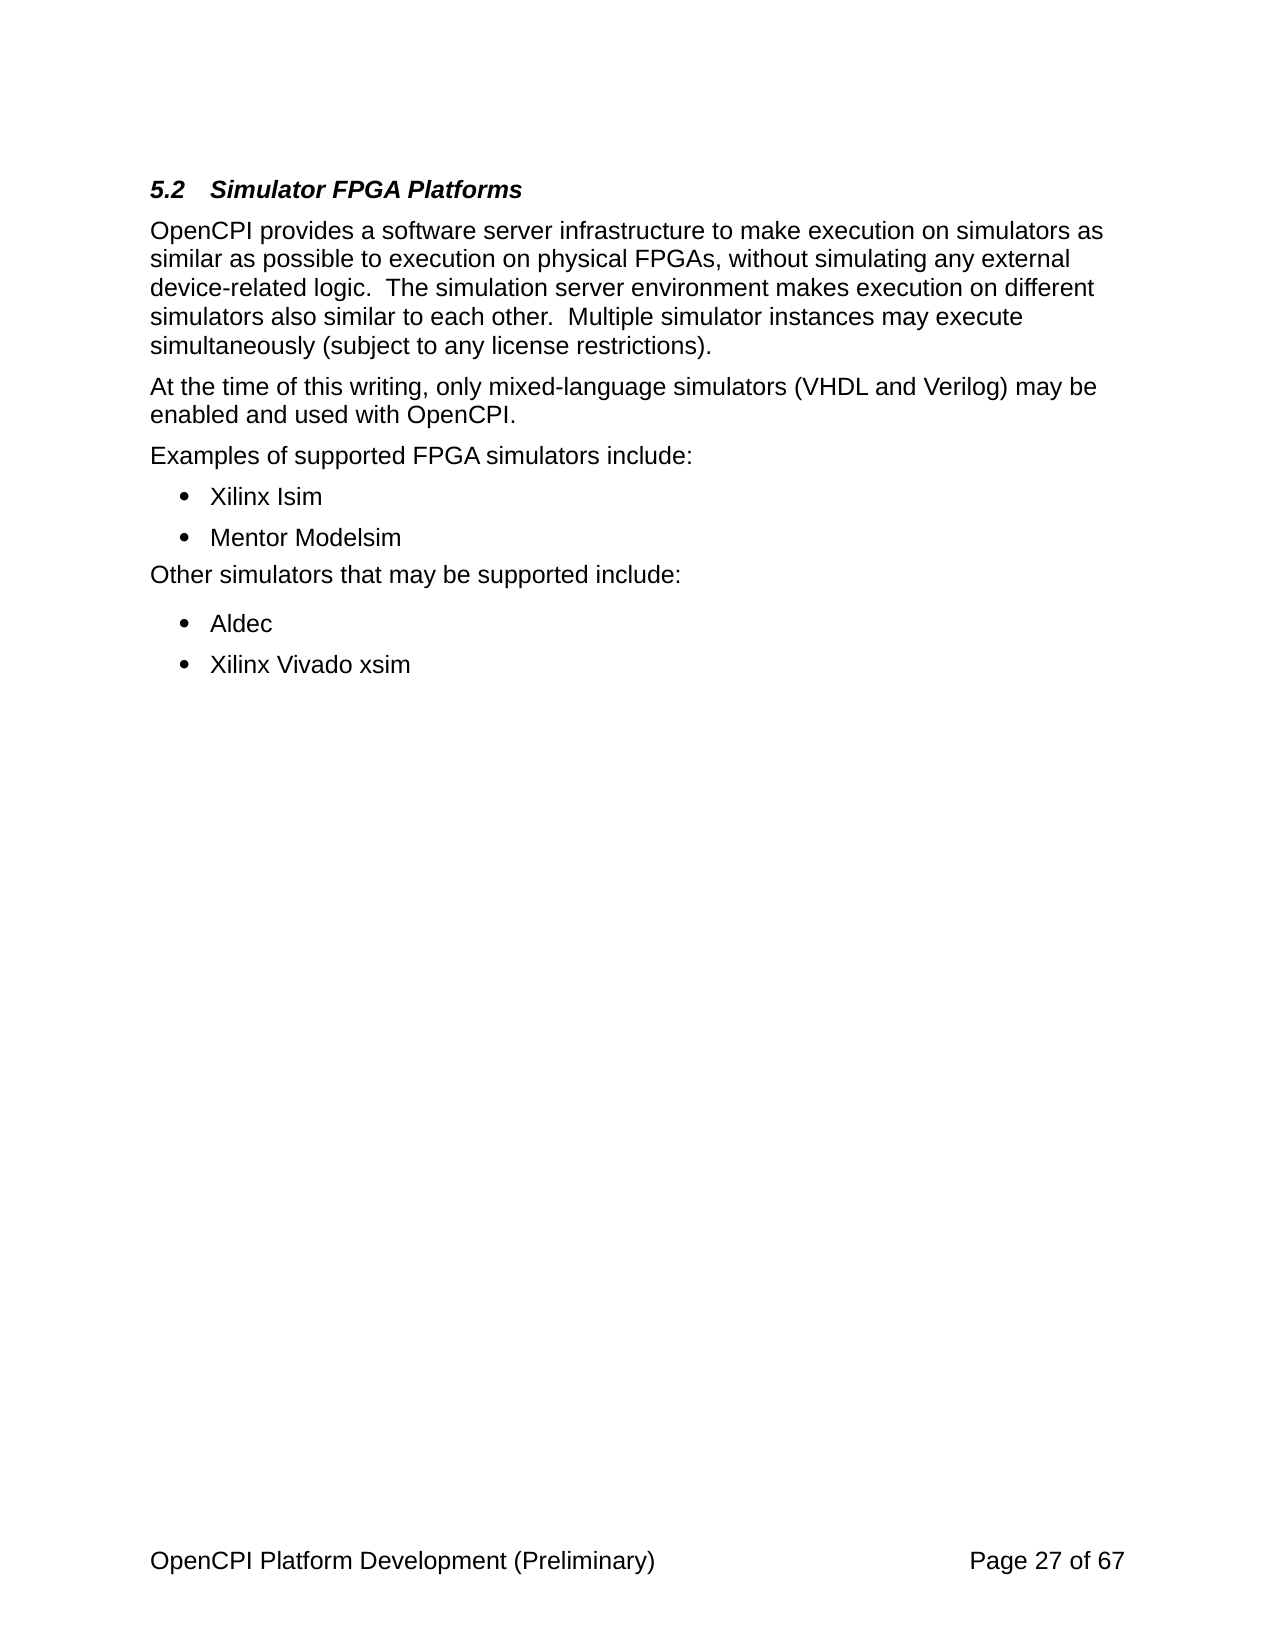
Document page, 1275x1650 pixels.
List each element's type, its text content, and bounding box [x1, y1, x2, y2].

list Aldec [180, 609, 1125, 638]
list Xilinx Isim [180, 482, 1125, 511]
text At the time of this writing, only mixed-language simulators (VHDL and Verilog) may be enabled and used with OpenCPI. [150, 371, 1125, 429]
text Other simulators that may be supported include: [150, 560, 1125, 589]
list Mentor Modelsim [180, 522, 1125, 551]
subtitle Simulator FPGA Platforms [150, 175, 1125, 204]
text OpenCPI provides a software server infrastructure to make execution on simulators as similar as possible to execution on physical FPGAs, without simulating any external device-related logic. The simulation server environment makes execution on different simulators also similar to each other. Multiple simulator instances may execute simultaneously (subject to any license restrictions). [150, 216, 1125, 359]
text Examples of supported FPGA simulators include: [150, 441, 1125, 470]
list Xilinx Vivado xsim [180, 650, 1125, 679]
